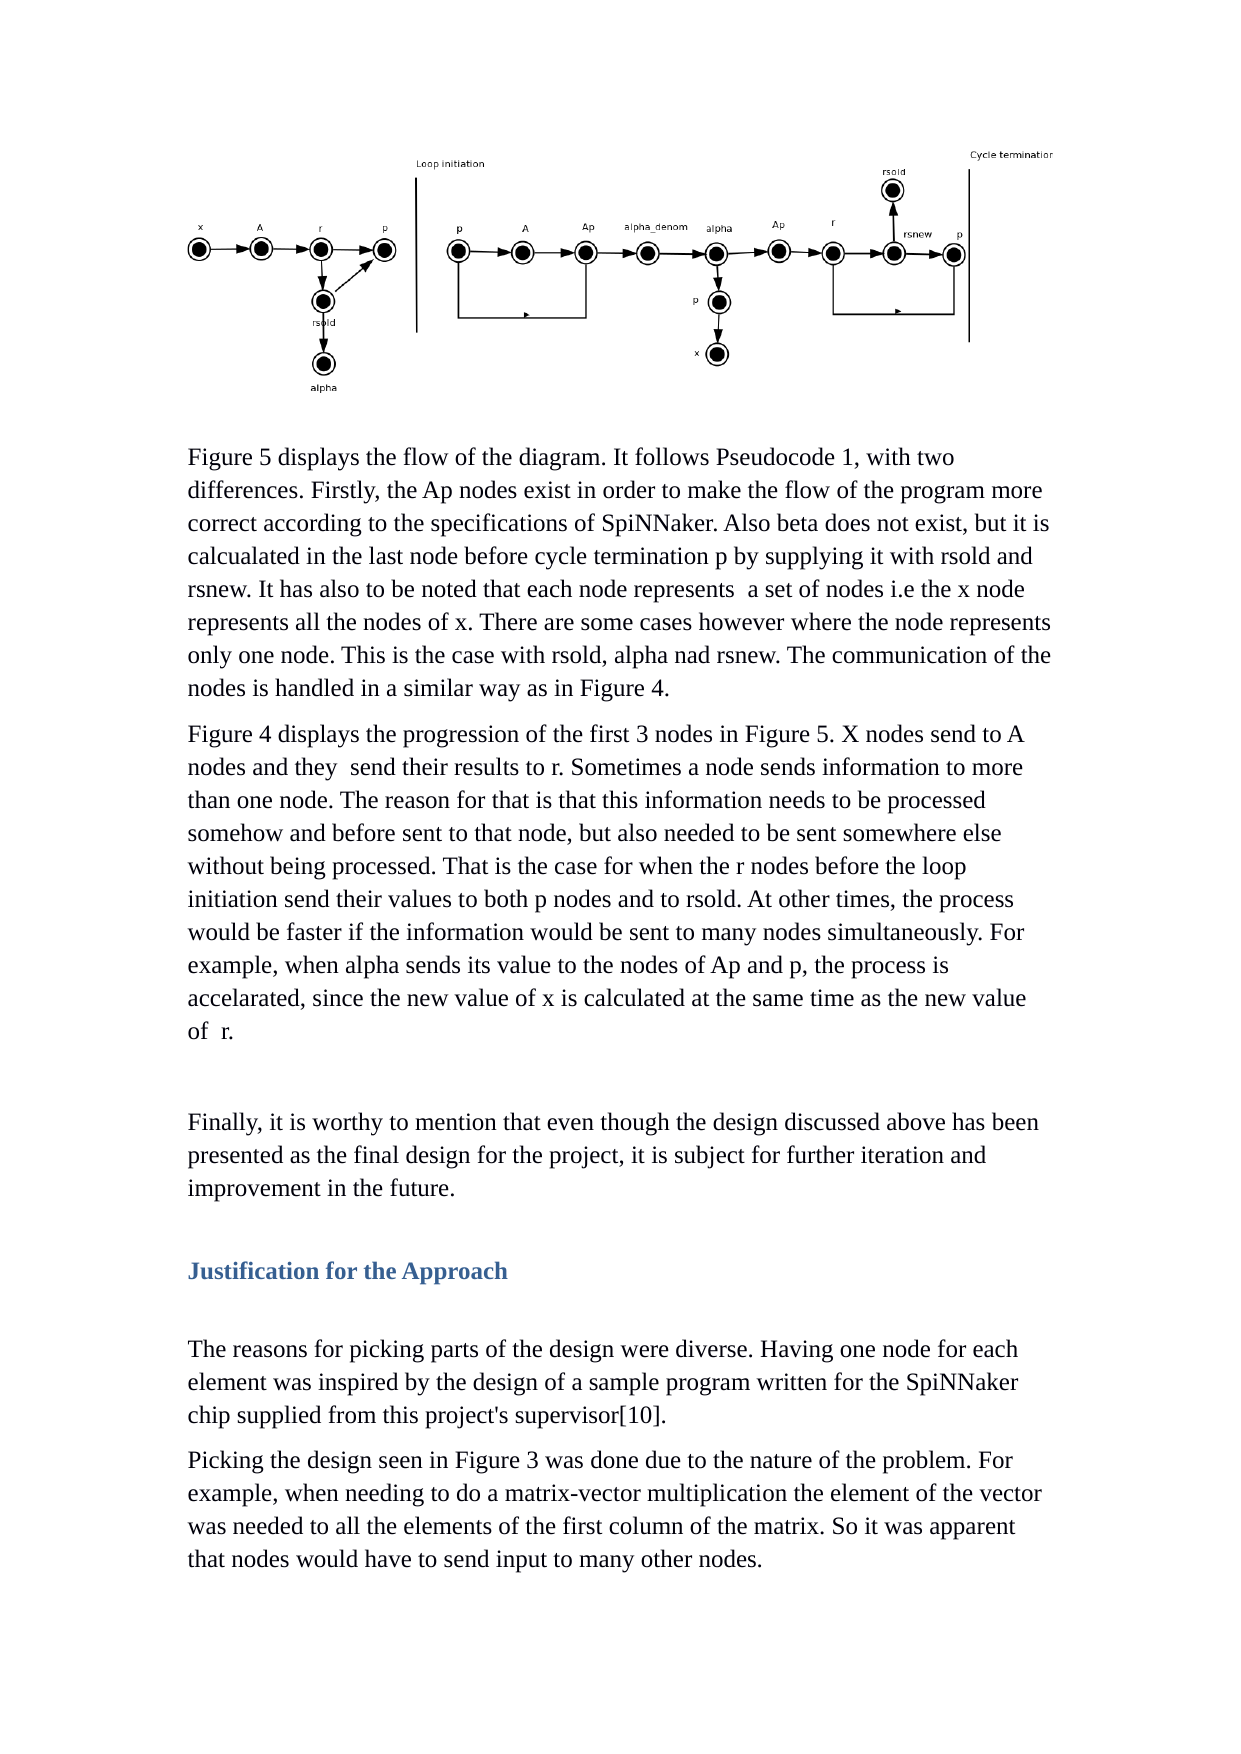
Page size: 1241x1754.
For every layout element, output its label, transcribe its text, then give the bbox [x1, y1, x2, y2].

text Finally, it is worthy to mention that even though the design discussed above has been presented as the final design for the project, it is subject for further iteration and improvement in the future. [187, 1107, 1053, 1202]
text The reasons for picking parts of the design were diverse. Having one node for each element was inspired by the design of a sample program written for the SpiNNaker chip supplied from this project's supervisor[10]. [187, 1334, 1053, 1429]
text Picking the design seen in Figure 3 was done due to the nature of the problem. For example, when needing to do a matrix-vector multiplication the element of the vector was needed to all the elements of the first column of the matrix. So it was apparent that nodes would have to send input to many other nodes. [187, 1445, 1053, 1573]
picture [187, 150, 1053, 393]
text Figure 4 displays the progression of the first 3 nodes in Figure 5. X nodes send to A nodes and they send their results to r. Sometimes a node sends information to more than one node. The reason for that is that this information needs to be processed somehow and before sent to that node, but also needed to be sent somewhere else without being processed. That is the case for when the r nodes before the loop initiation send their values to both p nodes and to rsold. At other times, the process would be faster if the information would be sent to many nodes simultaneously. For example, when alpha sends its value to the nodes of Ap and p, the process is accelarated, since the new value of x is calculated at the same time as the new value of r. [187, 719, 1053, 1045]
subtitle Justification for the Approach [187, 1256, 1053, 1285]
text Figure 5 displays the flow of the diagram. It follows Pseudocode 1, with two differences. Firstly, the Ap nodes exist in order to make the flow of the program more correct according to the specifications of SpiNNaker. Also beta does not exist, but it is calcualated in the last node before cycle termination p by supplying it with rsold and rsnew. It has also to be noted that each node represents a set of nodes i.e the x node represents all the nodes of x. There are some cases however where the node represents only one node. This is the case with rsold, alpha nad rsnew. The communication of the nodes is handled in a similar way as in Figure 4. [187, 442, 1053, 702]
